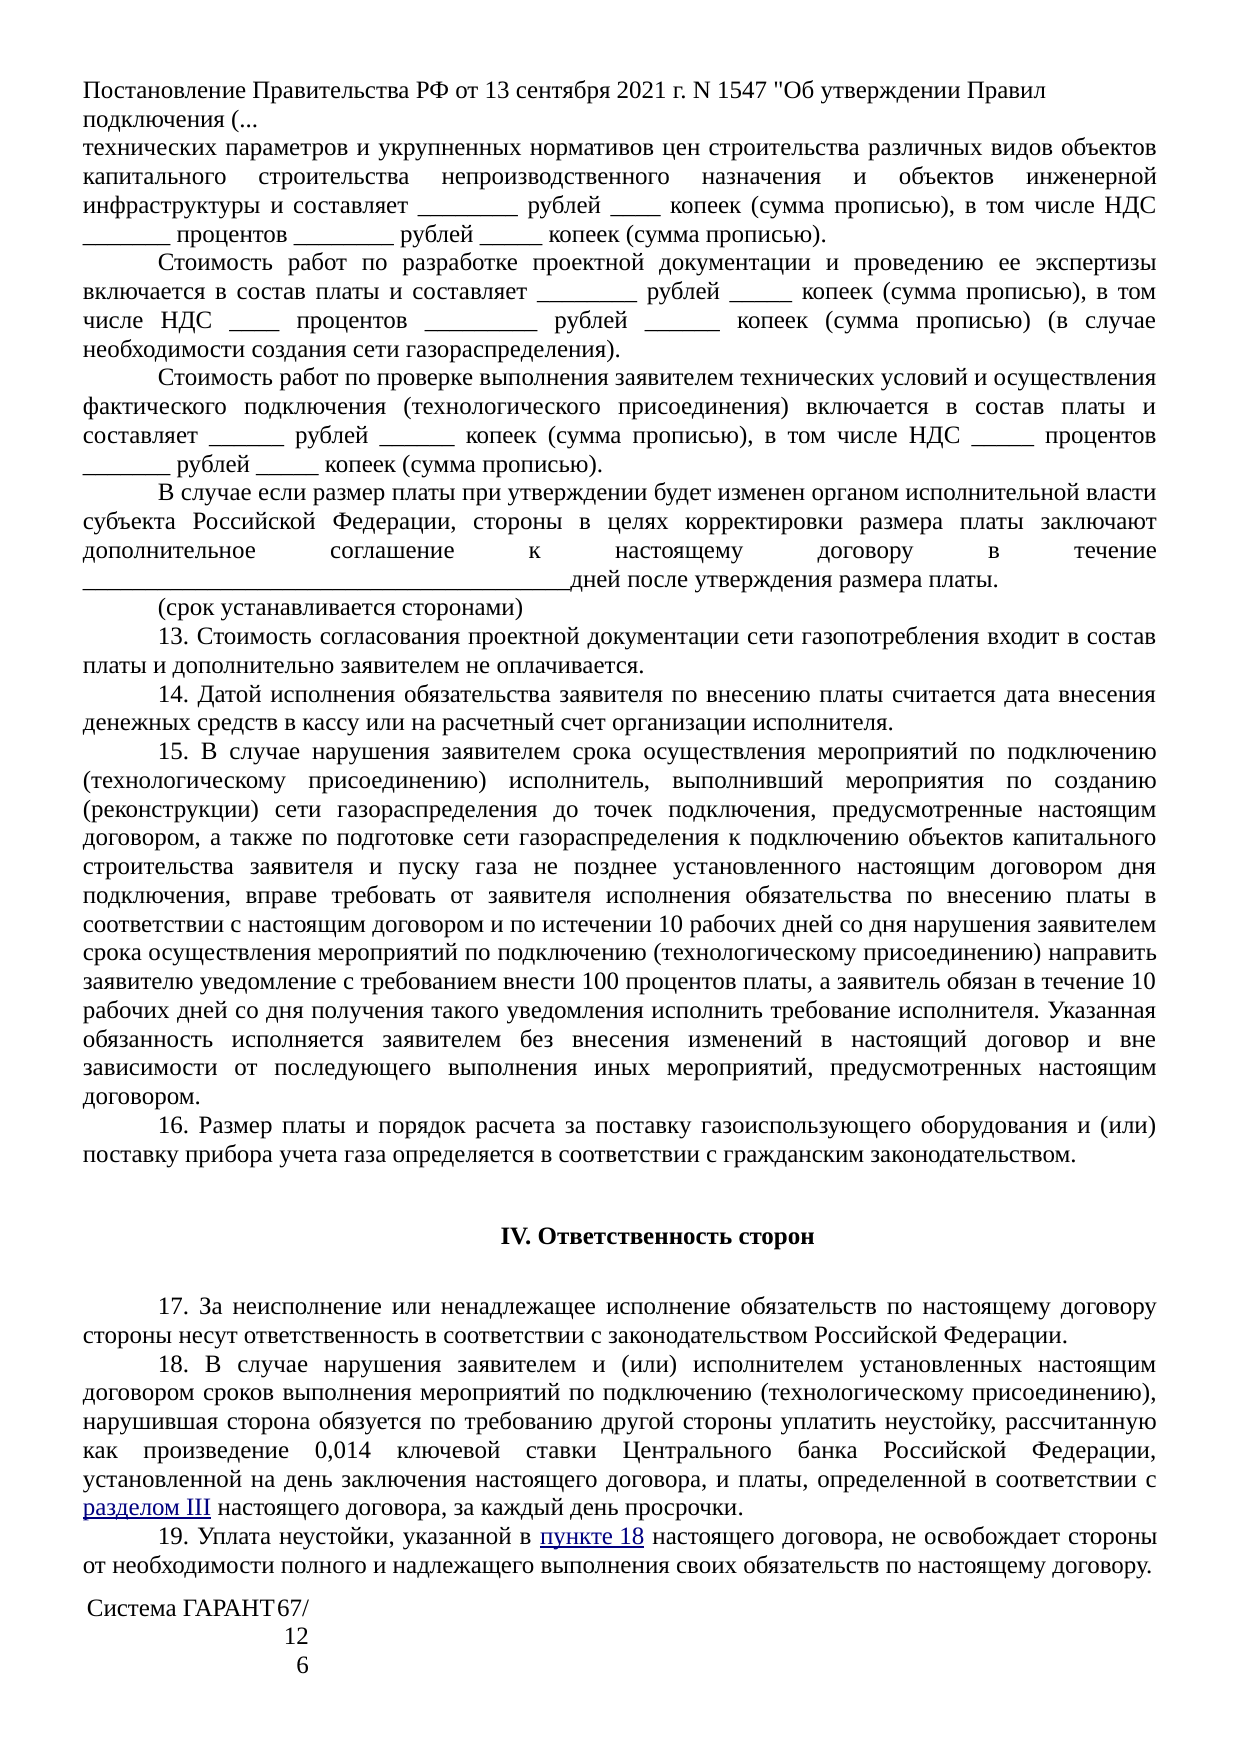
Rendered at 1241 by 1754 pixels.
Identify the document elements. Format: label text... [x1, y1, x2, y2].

text (срок устанавливается сторонами) [83, 592, 1157, 621]
text 18. В случае нарушения заявителем и (или) исполнителем установленных настоящим договором сроков выполнения мероприятий по подключению (технологическому присоединению), нарушившая сторона обязуется по требованию другой стороны уплатить неустойку, рассчитанную как произведение 0,014 ключевой ставки Центрального банка Российской Федерации, установленной на день заключения настоящего договора, и платы, определенной в соответствии с разделом III настоящего договора, за каждый день просрочки. [83, 1349, 1157, 1521]
text 17. За неисполнение или ненадлежащее исполнение обязательств по настоящему договору стороны несут ответственность в соответствии с законодательством Российской Федерации. [83, 1291, 1157, 1349]
text 13. Стоимость согласования проектной документации сети газопотребления входит в состав платы и дополнительно заявителем не оплачивается. [83, 621, 1157, 679]
subtitle IV. Ответственность сторон [83, 1221, 1157, 1250]
text 19. Уплата неустойки, указанной в пункте 18 настоящего договора, не освобождает стороны от необходимости полного и надлежащего выполнения своих обязательств по настоящему договору. [83, 1521, 1157, 1579]
text 16. Размер платы и порядок расчета за поставку газоиспользующего оборудования и (или) поставку прибора учета газа определяется в соответствии с гражданским законодательством. [83, 1110, 1157, 1167]
text 15. В случае нарушения заявителем срока осуществления мероприятий по подключению (технологическому присоединению) исполнитель, выполнивший мероприятия по созданию (реконструкции) сети газораспределения до точек подключения, предусмотренные настоящим договором, а также по подготовке сети газораспределения к подключению объектов капитального строительства заявителя и пуску газа не позднее установленного настоящим договором дня подключения, вправе требовать от заявителя исполнения обязательства по внесению платы в соответствии с настоящим договором и по истечении 10 рабочих дней со дня нарушения заявителем срока осуществления мероприятий по подключению (технологическому присоединению) направить заявителю уведомление с требованием внести 100 процентов платы, а заявитель обязан в течение 10 рабочих дней со дня получения такого уведомления исполнить требование исполнителя. Указанная обязанность исполняется заявителем без внесения изменений в настоящий договор и вне зависимости от последующего выполнения иных мероприятий, предусмотренных настоящим договором. [83, 736, 1157, 1110]
text 14. Датой исполнения обязательства заявителя по внесению платы считается дата внесения денежных средств в кассу или на расчетный счет организации исполнителя. [83, 679, 1157, 736]
text технических параметров и укрупненных нормативов цен строительства различных видов объектов капитального строительства непроизводственного назначения и объектов инженерной инфраструктуры и составляет ________ рублей ____ копеек (сумма прописью), в том числе НДС _______ процентов ________ рублей _____ копеек (сумма прописью). [83, 132, 1157, 247]
text В случае если размер платы при утверждении будет изменен органом исполнительной власти субъекта Российской Федерации, стороны в целях корректировки размера платы заключают дополнительное соглашение к настоящему договору в течение _______________________________________дней после утверждения размера платы. [83, 477, 1157, 592]
text Стоимость работ по разработке проектной документации и проведению ее экспертизы включается в состав платы и составляет ________ рублей _____ копеек (сумма прописью), в том числе НДС ____ процентов _________ рублей ______ копеек (сумма прописью) (в случае необходимости создания сети газораспределения). [83, 247, 1157, 362]
text Стоимость работ по проверке выполнения заявителем технических условий и осуществления фактического подключения (технологического присоединения) включается в состав платы и составляет ______ рублей ______ копеек (сумма прописью), в том числе НДС _____ процентов _______ рублей _____ копеек (сумма прописью). [83, 362, 1157, 477]
